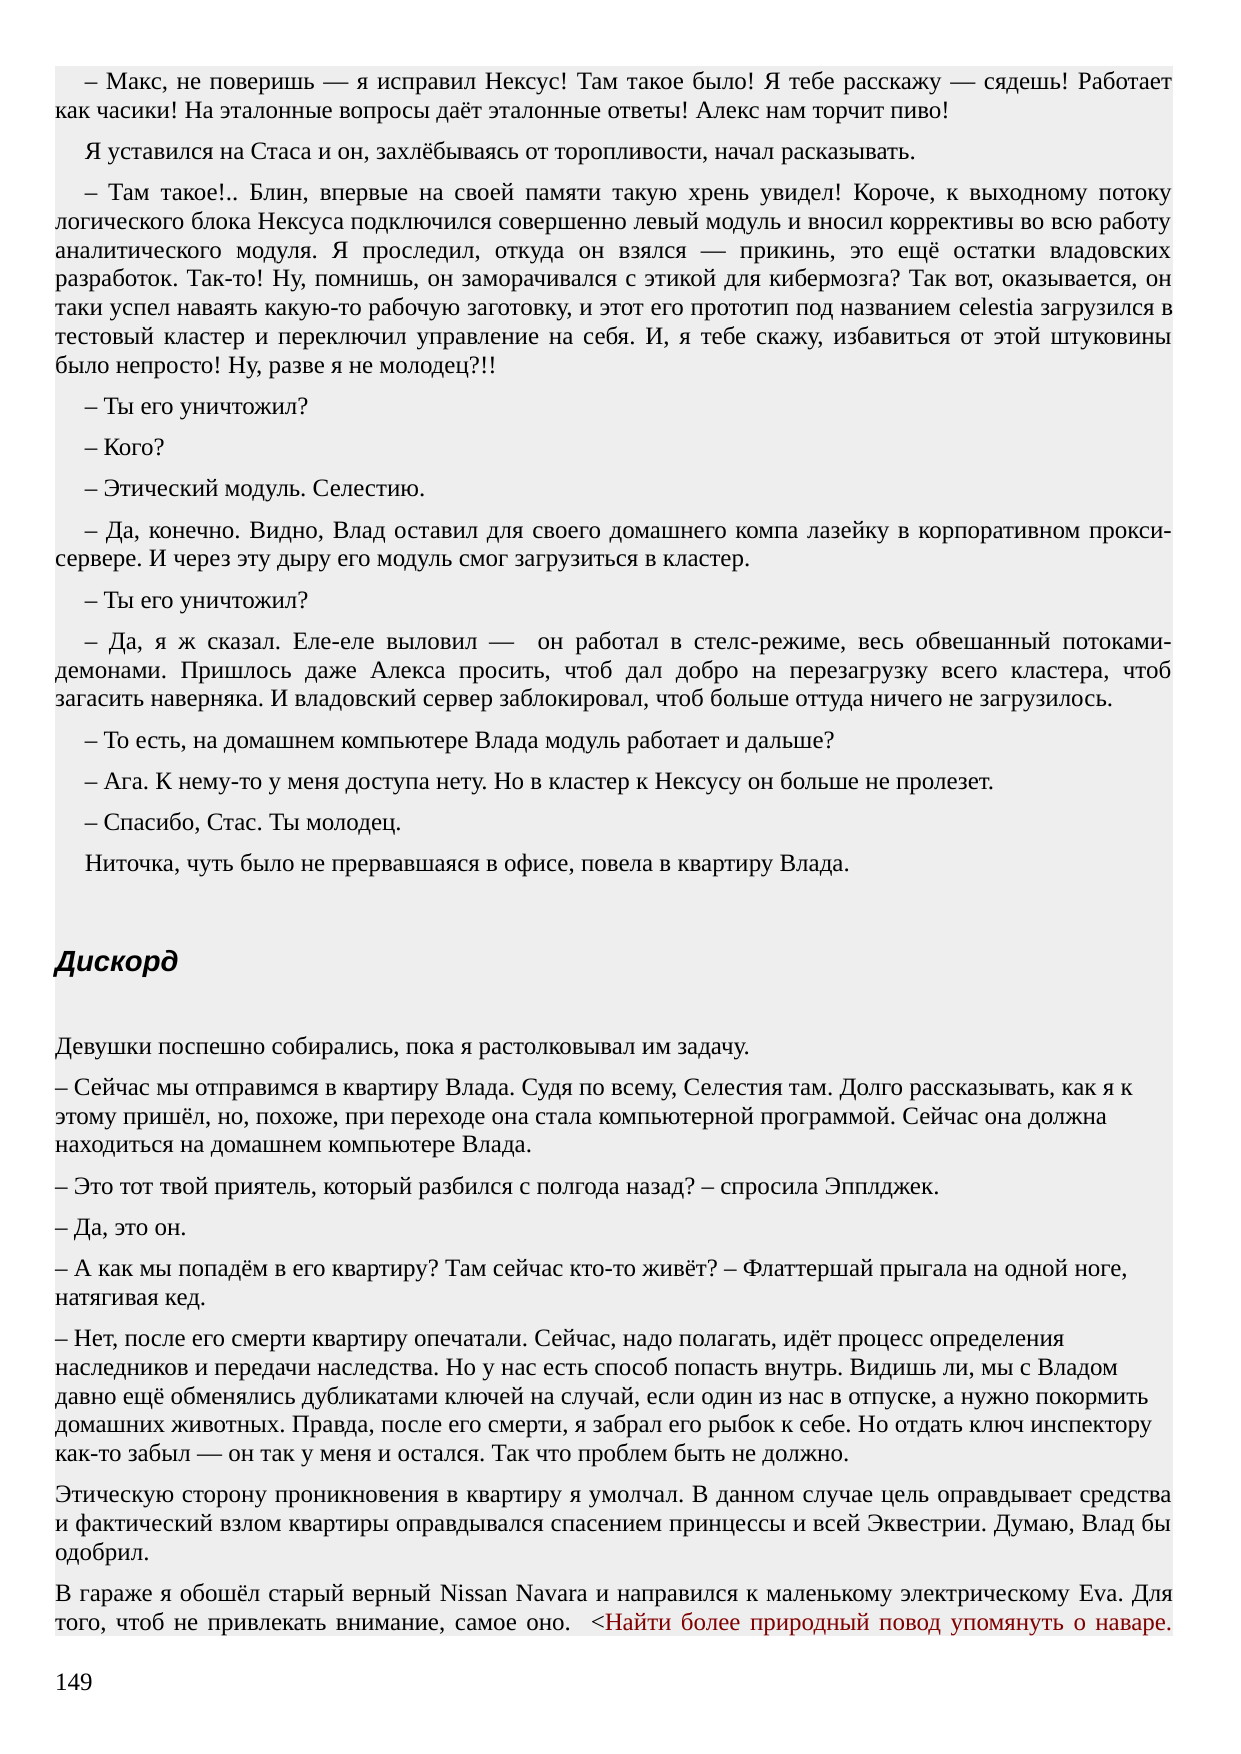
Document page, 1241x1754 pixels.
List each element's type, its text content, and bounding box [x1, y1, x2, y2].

text Этическую сторону проникновения в квартиру я умолчал. В данном случае цель оправдывает средства и фактический взлом квартиры оправдывался спасением принцессы и всей Эквестрии. Думаю, Влад бы одобрил. [55, 1479, 1173, 1566]
text Ниточка, чуть было не прервавшаяся в офисе, повела в квартиру Влада. [55, 848, 1173, 877]
text Девушки поспешно собирались, пока я растолковывал им задачу. [55, 1031, 1173, 1059]
text – Это тот твой приятель, который разбился с полгода назад? – спросила Эпплджек. [55, 1171, 1173, 1199]
text – А как мы попадём в его квартиру? Там сейчас кто-то живёт? – Флаттершай прыгала на одной ноге, натягивая кед. [55, 1253, 1173, 1311]
text – Да, это он. [55, 1212, 1173, 1241]
text – То есть, на домашнем компьютере Влада модуль работает и дальше? [55, 725, 1173, 753]
text – Да, я ж сказал. Еле-еле выловил — он работал в стелс-режиме, весь обвешанный потоками-демонами. Пришлось даже Алекса просить, чтоб дал добро на перезагрузку всего кластера, чтоб загасить наверняка. И владовский сервер заблокировал, чтоб больше оттуда ничего не загрузилось. [55, 626, 1173, 712]
text – Спасибо, Стас. Ты молодец. [55, 807, 1173, 836]
text – Сейчас мы отправимся в квартиру Влада. Судя по всему, Селестия там. Долго рассказывать, как я к этому пришёл, но, похоже, при переходе она стала компьютерной программой. Сейчас она должна находиться на домашнем компьютере Влада. [55, 1072, 1173, 1158]
text В гараже я обошёл старый верный Nissan Navara и направился к маленькому электрическому Eva. Для того, чтоб не привлекать внимание, самое оно. <Найти более природный повод упомянуть о наваре. [55, 1578, 1173, 1636]
text – Макс, не поверишь — я исправил Нексус! Там такое было! Я тебе расскажу — сядешь! Работает как часики! На эталонные вопросы даёт эталонные ответы! Алекс нам торчит пиво! [55, 66, 1173, 123]
text – Нет, после его смерти квартиру опечатали. Сейчас, надо полагать, идёт процесс определения наследников и передачи наследства. Но у нас есть способ попасть внутрь. Видишь ли, мы с Владом давно ещё обменялись дубликатами ключей на случай, если один из нас в отпуске, а нужно покормить домашних животных. Правда, после его смерти, я забрал его рыбок к себе. Но отдать ключ инспектору как-то забыл — он так у меня и остался. Так что проблем быть не должно. [55, 1323, 1173, 1467]
text – Да, конечно. Видно, Влад оставил для своего домашнего компа лазейку в корпоративном прокси-сервере. И через эту дыру его модуль смог загрузиться в кластер. [55, 515, 1173, 572]
text – Этический модуль. Селестию. [55, 473, 1173, 502]
text – Кого? [55, 432, 1173, 461]
text Я уставился на Стаса и он, захлёбываясь от торопливости, начал расказывать. [55, 136, 1173, 165]
text – Ты его уничтожил? [55, 585, 1173, 613]
text – Там такое!.. Блин, впервые на своей памяти такую хрень увидел! Короче, к выходному потоку логического блока Нексуса подключился совершенно левый модуль и вносил коррективы во всю работу аналитического модуля. Я проследил, откуда он взялся — прикинь, это ещё остатки владовских разработок. Так-то! Ну, помнишь, он заморачивался с этикой для кибермозга? Так вот, оказывается, он таки успел наваять какую-то рабочую заготовку, и этот его прототип под названием celestia загрузился в тестовый кластер и переключил управление на себя. И, я тебе скажу, избавиться от этой штуковины было непросто! Ну, разве я не молодец?!! [55, 177, 1173, 378]
subtitle Дискорд [55, 943, 1173, 977]
text – Ты его уничтожил? [55, 391, 1173, 420]
text – Ага. К нему-то у меня доступа нету. Но в кластер к Нексусу он больше не пролезет. [55, 766, 1173, 795]
